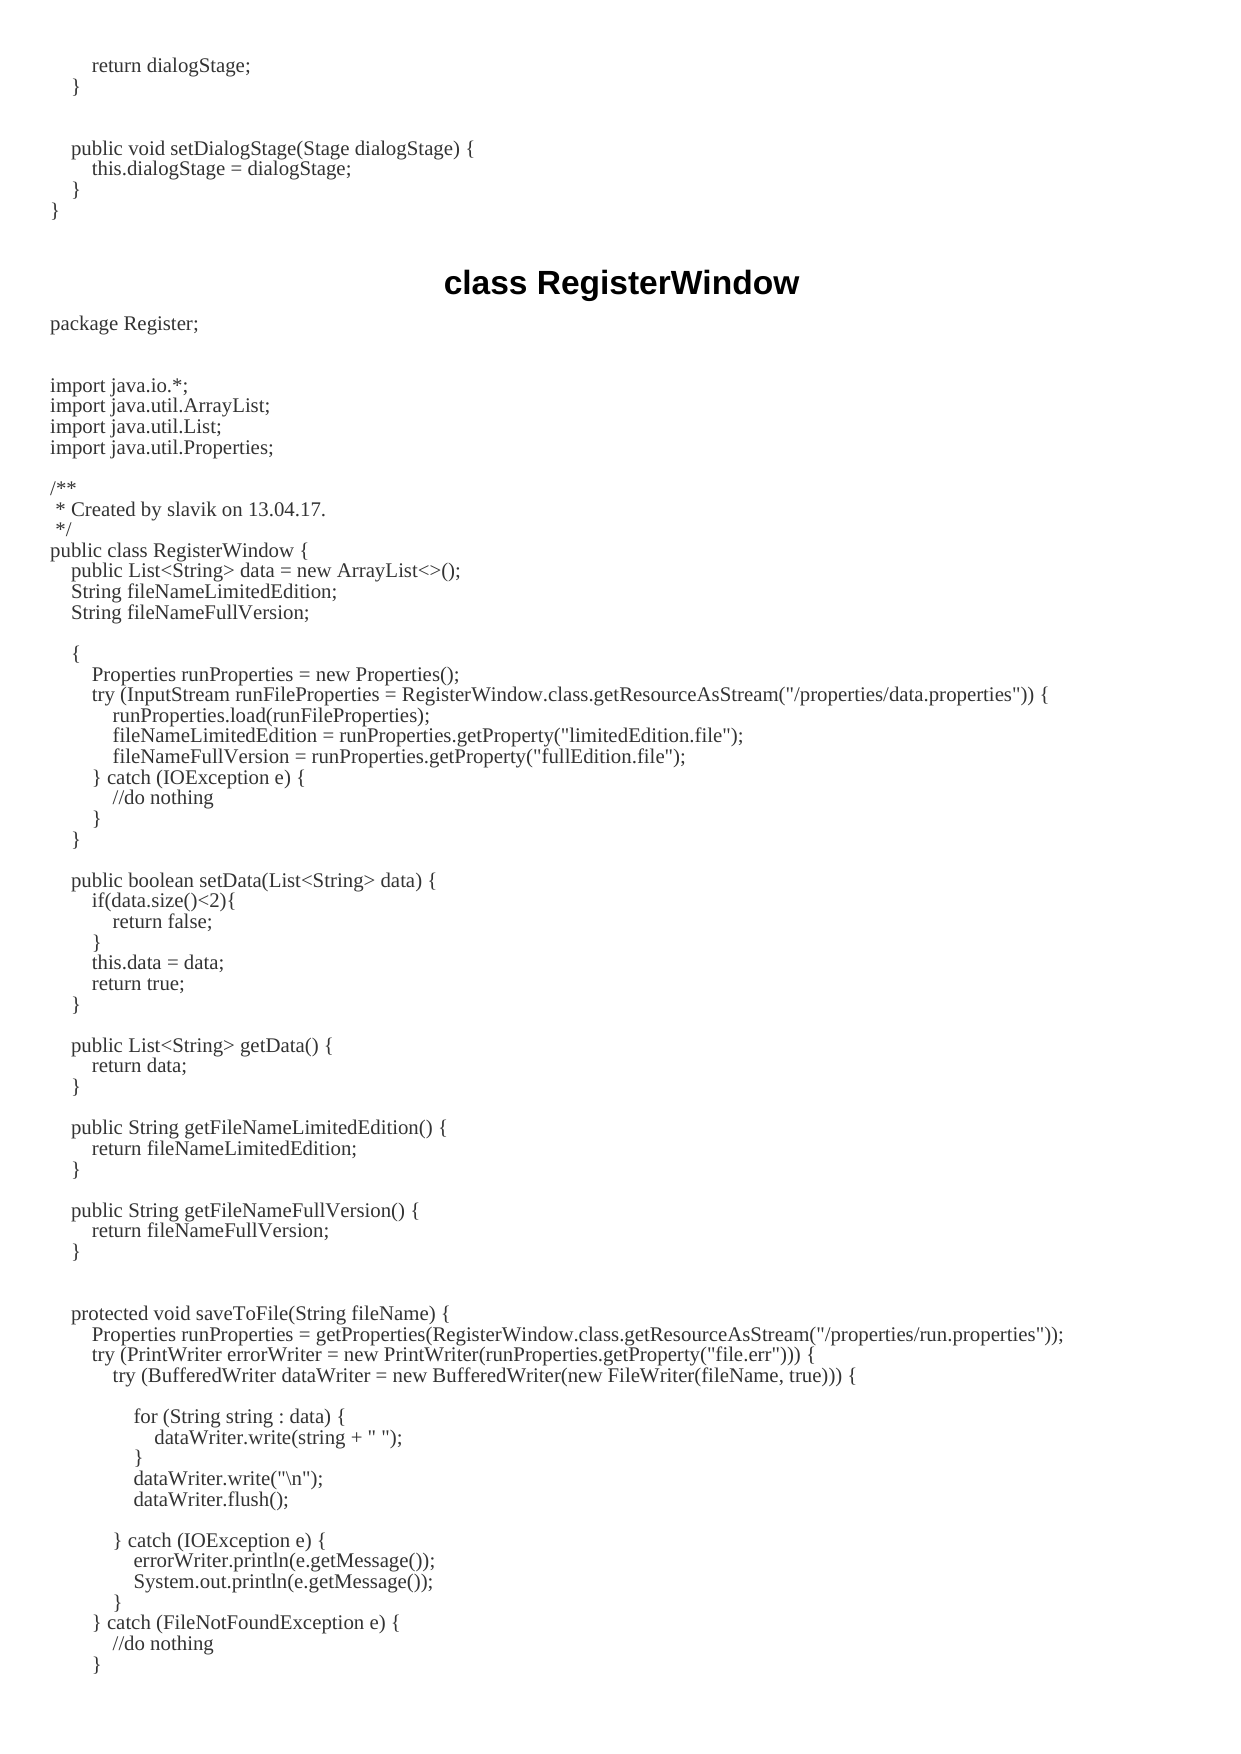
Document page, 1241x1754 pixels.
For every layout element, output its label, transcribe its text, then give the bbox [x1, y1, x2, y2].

subtitle class RegisterWindow [50, 263, 1202, 301]
text Properties runProperties = new Properties(); [50, 664, 1202, 685]
text fileNameLimitedEdition = runProperties.getProperty("limitedEdition.file"); [50, 726, 1202, 747]
text } catch (IOException e) { [50, 1531, 1202, 1551]
text try (BufferedWriter dataWriter = new BufferedWriter(new FileWriter(fileName, true))) { [50, 1366, 1202, 1386]
text runProperties.load(runFileProperties); [50, 706, 1202, 726]
text this.data = data; [50, 953, 1202, 974]
text } [50, 77, 1202, 97]
text //do nothing [50, 1634, 1202, 1654]
text try (PrintWriter errorWriter = new PrintWriter(runProperties.getProperty("file.err"))) { [50, 1345, 1202, 1366]
text } [50, 180, 1202, 201]
text public class RegisterWindow { [50, 541, 1202, 561]
text public List<String> data = new ArrayList<>(); [50, 561, 1202, 582]
text String fileNameFullVersion; [50, 603, 1202, 623]
text import java.util.ArrayList; [50, 396, 1202, 417]
text } [50, 809, 1202, 829]
text return dialogStage; [50, 56, 1202, 77]
text } [50, 1077, 1202, 1098]
text } [50, 829, 1202, 850]
text Properties runProperties = getProperties(RegisterWindow.class.getResourceAsStream("/properties/run.properties")); [50, 1324, 1202, 1345]
text errorWriter.println(e.getMessage()); [50, 1551, 1202, 1572]
text String fileNameLimitedEdition; [50, 582, 1202, 603]
text * Created by slavik on 13.04.17. [50, 499, 1202, 520]
text } [50, 1593, 1202, 1613]
text } [50, 1448, 1202, 1469]
text public boolean setData(List<String> data) { [50, 871, 1202, 891]
text System.out.println(e.getMessage()); [50, 1572, 1202, 1593]
text package Register; [50, 314, 1202, 334]
text import java.util.List; [50, 417, 1202, 438]
text return data; [50, 1056, 1202, 1077]
text public List<String> getData() { [50, 1036, 1202, 1056]
text public void setDialogStage(Stage dialogStage) { [50, 139, 1202, 159]
text } catch (IOException e) { [50, 768, 1202, 788]
text dataWriter.flush(); [50, 1489, 1202, 1510]
text return true; [50, 974, 1202, 994]
text } [50, 1159, 1202, 1180]
text import java.io.*; [50, 376, 1202, 396]
text for (String string : data) { [50, 1407, 1202, 1428]
text { [50, 644, 1202, 664]
text dataWriter.write(string + " "); [50, 1428, 1202, 1448]
text } [50, 933, 1202, 953]
text dataWriter.write("\n"); [50, 1469, 1202, 1489]
text */ [50, 520, 1202, 541]
text protected void saveToFile(String fileName) { [50, 1304, 1202, 1324]
text return false; [50, 912, 1202, 933]
text } [50, 1654, 1202, 1675]
text } [50, 201, 1202, 221]
text } [50, 994, 1202, 1015]
text //do nothing [50, 788, 1202, 809]
text import java.util.Properties; [50, 438, 1202, 458]
text return fileNameFullVersion; [50, 1221, 1202, 1242]
text try (InputStream runFileProperties = RegisterWindow.class.getResourceAsStream("/properties/data.properties")) { [50, 685, 1202, 706]
text public String getFileNameFullVersion() { [50, 1201, 1202, 1221]
text /** [50, 479, 1202, 499]
text if(data.size()<2){ [50, 891, 1202, 912]
text } [50, 1242, 1202, 1263]
text public String getFileNameLimitedEdition() { [50, 1118, 1202, 1139]
text } catch (FileNotFoundException e) { [50, 1613, 1202, 1634]
text return fileNameLimitedEdition; [50, 1139, 1202, 1159]
text fileNameFullVersion = runProperties.getProperty("fullEdition.file"); [50, 747, 1202, 768]
text this.dialogStage = dialogStage; [50, 159, 1202, 180]
